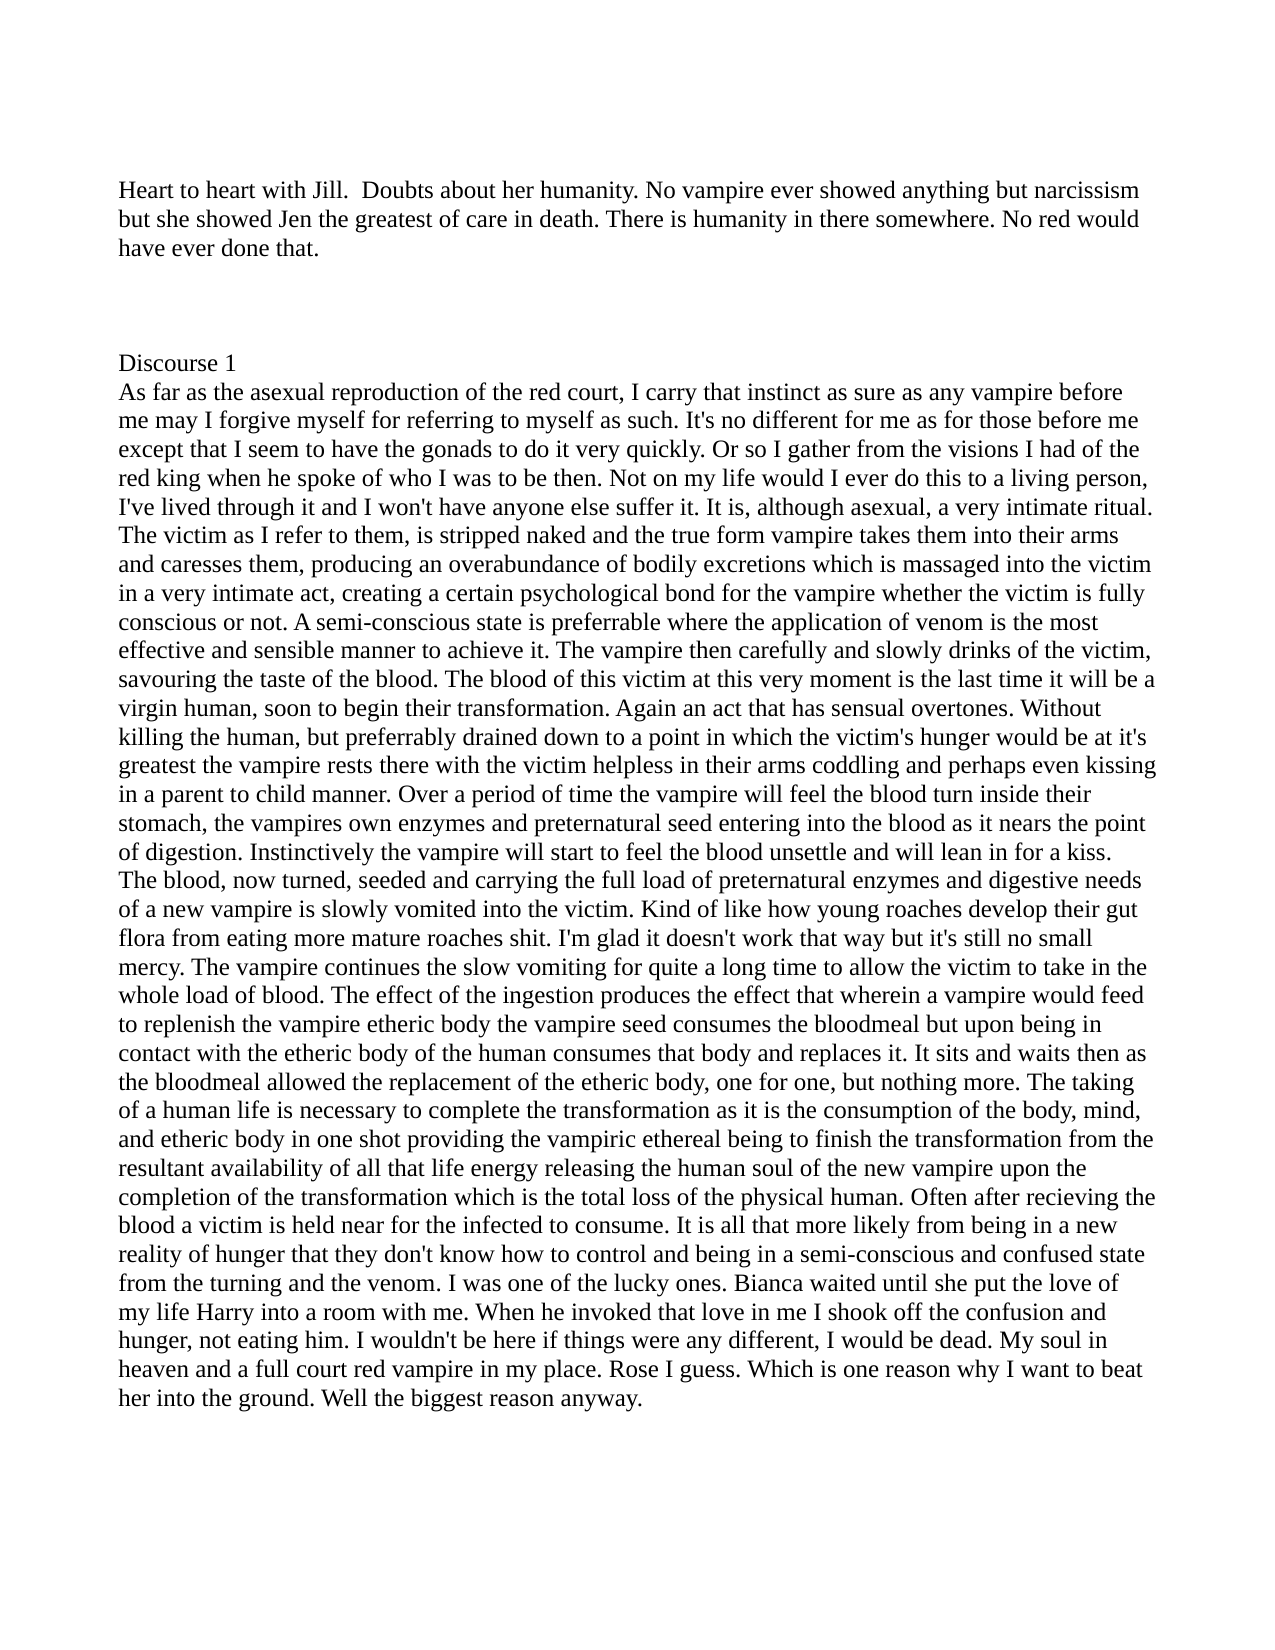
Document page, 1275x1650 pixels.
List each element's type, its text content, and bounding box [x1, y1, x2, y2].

text Heart to heart with Jill. Doubts about her humanity. No vampire ever showed anything but narcissism but she showed Jen the greatest of care in death. There is humanity in there somewhere. No red would have ever done that. [118, 176, 1157, 262]
text As far as the asexual reproduction of the red court, I carry that instinct as sure as any vampire before me may I forgive myself for referring to myself as such. It's no different for me as for those before me except that I seem to have the gonads to do it very quickly. Or so I gather from the visions I had of the red king when he spoke of who I was to be then. Not on my life would I ever do this to a living person, I've lived through it and I won't have anyone else suffer it. It is, although asexual, a very intimate ritual. The victim as I refer to them, is stripped naked and the true form vampire takes them into their arms and caresses them, producing an overabundance of bodily excretions which is massaged into the victim in a very intimate act, creating a certain psychological bond for the vampire whether the victim is fully conscious or not. A semi-conscious state is preferrable where the application of venom is the most effective and sensible manner to achieve it. The vampire then carefully and slowly drinks of the victim, savouring the taste of the blood. The blood of this victim at this very moment is the last time it will be a virgin human, soon to begin their transformation. Again an act that has sensual overtones. Without killing the human, but preferrably drained down to a point in which the victim's hunger would be at it's greatest the vampire rests there with the victim helpless in their arms coddling and perhaps even kissing in a parent to child manner. Over a period of time the vampire will feel the blood turn inside their stomach, the vampires own enzymes and preternatural seed entering into the blood as it nears the point of digestion. Instinctively the vampire will start to feel the blood unsettle and will lean in for a kiss. The blood, now turned, seeded and carrying the full load of preternatural enzymes and digestive needs of a new vampire is slowly vomited into the victim. Kind of like how young roaches develop their gut flora from eating more mature roaches shit. I'm glad it doesn't work that way but it's still no small mercy. The vampire continues the slow vomiting for quite a long time to allow the victim to take in the whole load of blood. The effect of the ingestion produces the effect that wherein a vampire would feed to replenish the vampire etheric body the vampire seed consumes the bloodmeal but upon being in contact with the etheric body of the human consumes that body and replaces it. It sits and waits then as the bloodmeal allowed the replacement of the etheric body, one for one, but nothing more. The taking of a human life is necessary to complete the transformation as it is the consumption of the body, mind, and etheric body in one shot providing the vampiric ethereal being to finish the transformation from the resultant availability of all that life energy releasing the human soul of the new vampire upon the completion of the transformation which is the total loss of the physical human. Often after recieving the blood a victim is held near for the infected to consume. It is all that more likely from being in a new reality of hunger that they don't know how to control and being in a semi-conscious and confused state from the turning and the venom. I was one of the lucky ones. Bianca waited until she put the love of my life Harry into a room with me. When he invoked that love in me I shook off the confusion and hunger, not eating him. I wouldn't be here if things were any different, I would be dead. My soul in heaven and a full court red vampire in my place. Rose I guess. Which is one reason why I want to beat her into the ground. Well the biggest reason anyway. [118, 377, 1157, 1412]
text Discourse 1 [118, 348, 1157, 377]
